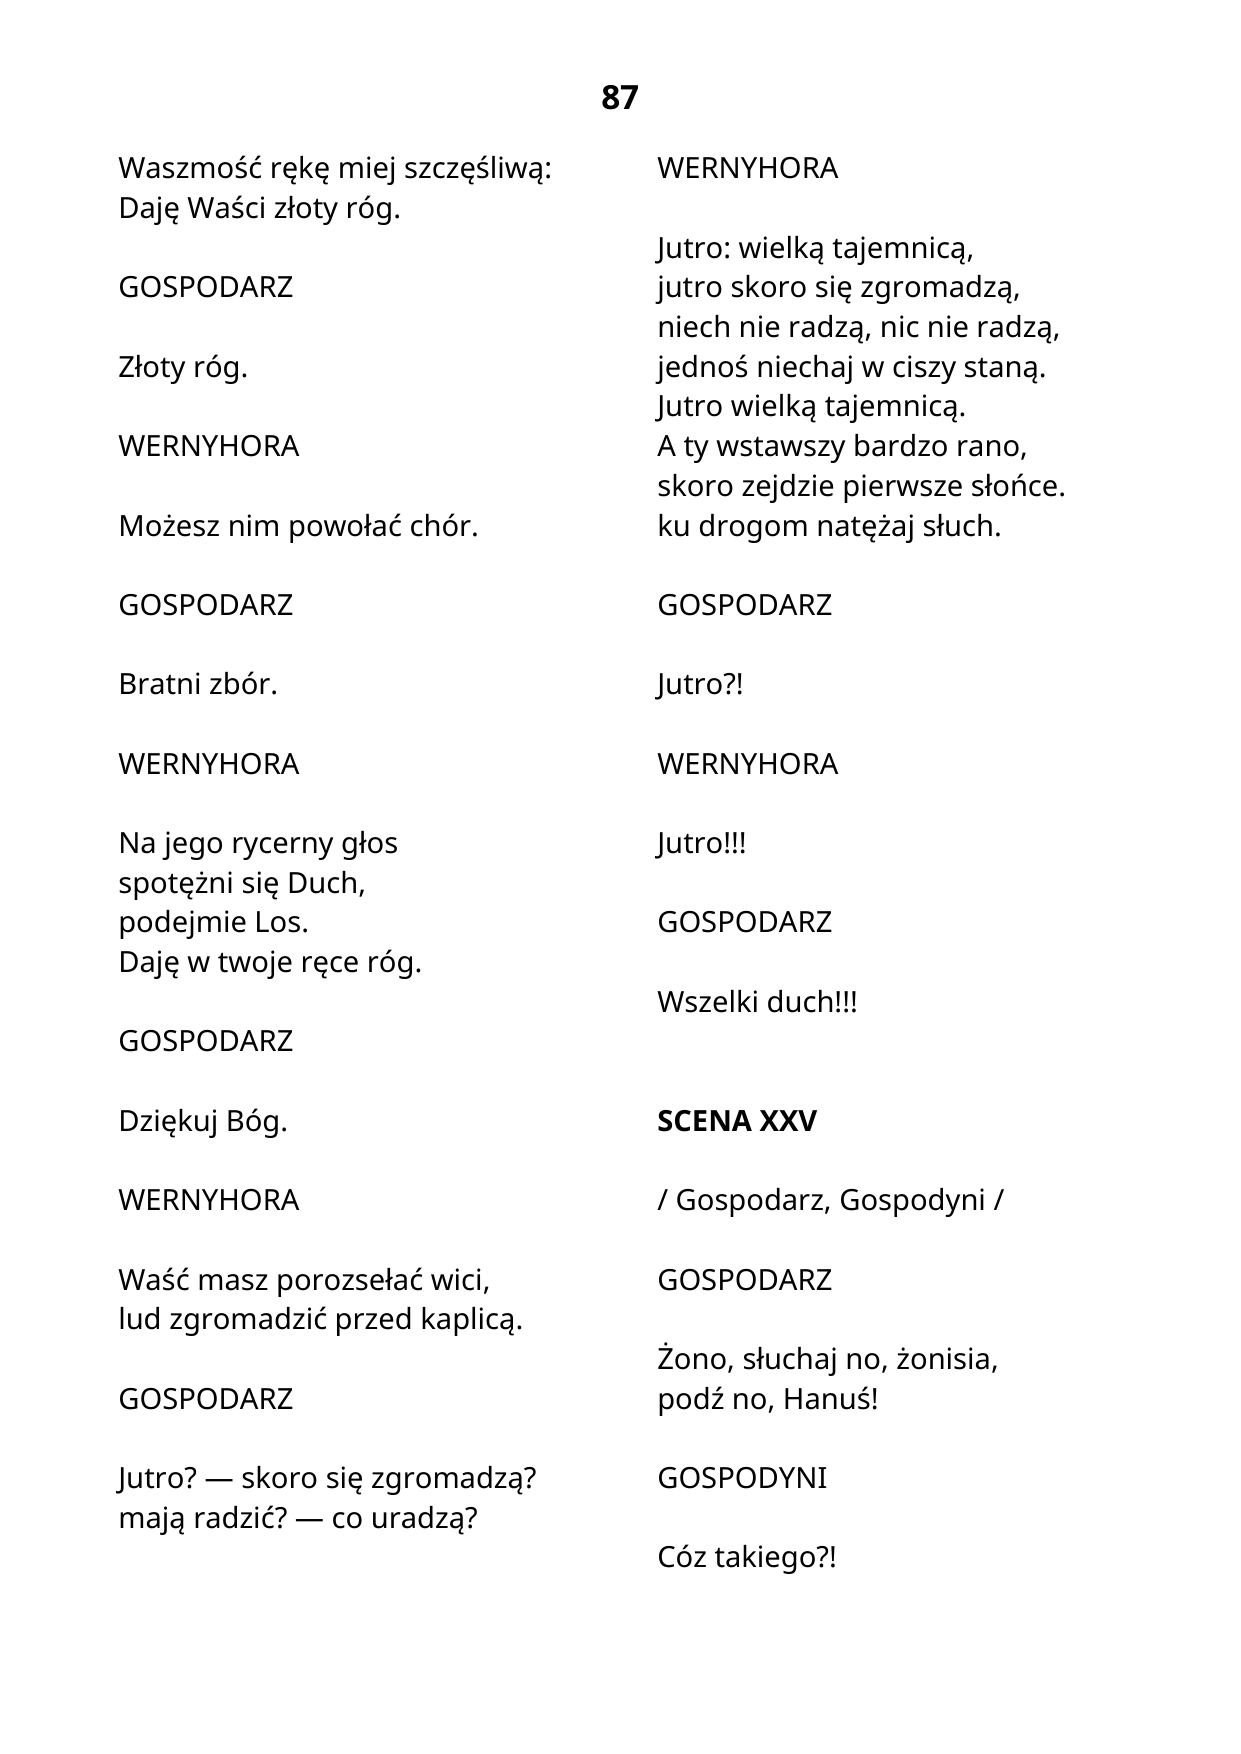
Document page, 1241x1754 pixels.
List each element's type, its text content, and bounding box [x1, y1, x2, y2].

text WERNYHORA [657, 743, 1122, 783]
text Waszmość rękę miej szczęśliwą: [118, 148, 583, 187]
text Na jego rycerny głos [118, 822, 583, 862]
text lud zgromadzić przed kaplicą. [118, 1298, 583, 1338]
text Daję Waści złoty róg. [118, 187, 583, 227]
text mają radzić? — co uradzą? [118, 1497, 583, 1537]
text Jutro!!! [657, 822, 1122, 862]
text GOSPODARZ [118, 1021, 583, 1060]
text podejmie Los. [118, 902, 583, 941]
text GOSPODARZ [118, 267, 583, 306]
text podź no, Hanuś! [657, 1378, 1122, 1418]
text GOSPODYNI [657, 1457, 1122, 1497]
text WERNYHORA [118, 425, 583, 465]
text jednoś niechaj w ciszy staną. [657, 346, 1122, 386]
text Waść masz porozsełać wici, [118, 1259, 583, 1298]
text jutro skoro się zgromadzą, [657, 267, 1122, 306]
text Dziękuj Bóg. [118, 1100, 583, 1140]
text Możesz nim powołać chór. [118, 505, 583, 544]
text skoro zejdzie pierwsze słońce. [657, 465, 1122, 505]
text GOSPODARZ [118, 1378, 583, 1418]
text Jutro: wielką tajemnicą, [657, 227, 1122, 267]
text A ty wstawszy bardzo rano, [657, 425, 1122, 465]
text spotężni się Duch, [118, 862, 583, 902]
text GOSPODARZ [657, 1259, 1122, 1298]
text GOSPODARZ [657, 902, 1122, 941]
text Złoty róg. [118, 346, 583, 386]
text Bratni zbór. [118, 663, 583, 703]
text Jutro wielką tajemnicą. [657, 386, 1122, 425]
text Jutro?! [657, 663, 1122, 703]
text WERNYHORA [118, 743, 583, 783]
text Cóz takiego?! [657, 1537, 1122, 1576]
text Daję w twoje ręce róg. [118, 941, 583, 981]
text GOSPODARZ [657, 584, 1122, 624]
text GOSPODARZ [118, 584, 583, 624]
text Jutro? — skoro się zgromadzą? [118, 1457, 583, 1497]
text ku drogom natężaj słuch. [657, 505, 1122, 544]
text WERNYHORA [657, 148, 1122, 187]
text Żono, słuchaj no, żonisia, [657, 1338, 1122, 1378]
text Wszelki duch!!! [657, 981, 1122, 1021]
text WERNYHORA [118, 1179, 583, 1219]
text SCENA XXV [657, 1100, 1122, 1140]
text niech nie radzą, nic nie radzą, [657, 306, 1122, 346]
text / Gospodarz, Gospodyni / [657, 1179, 1122, 1219]
